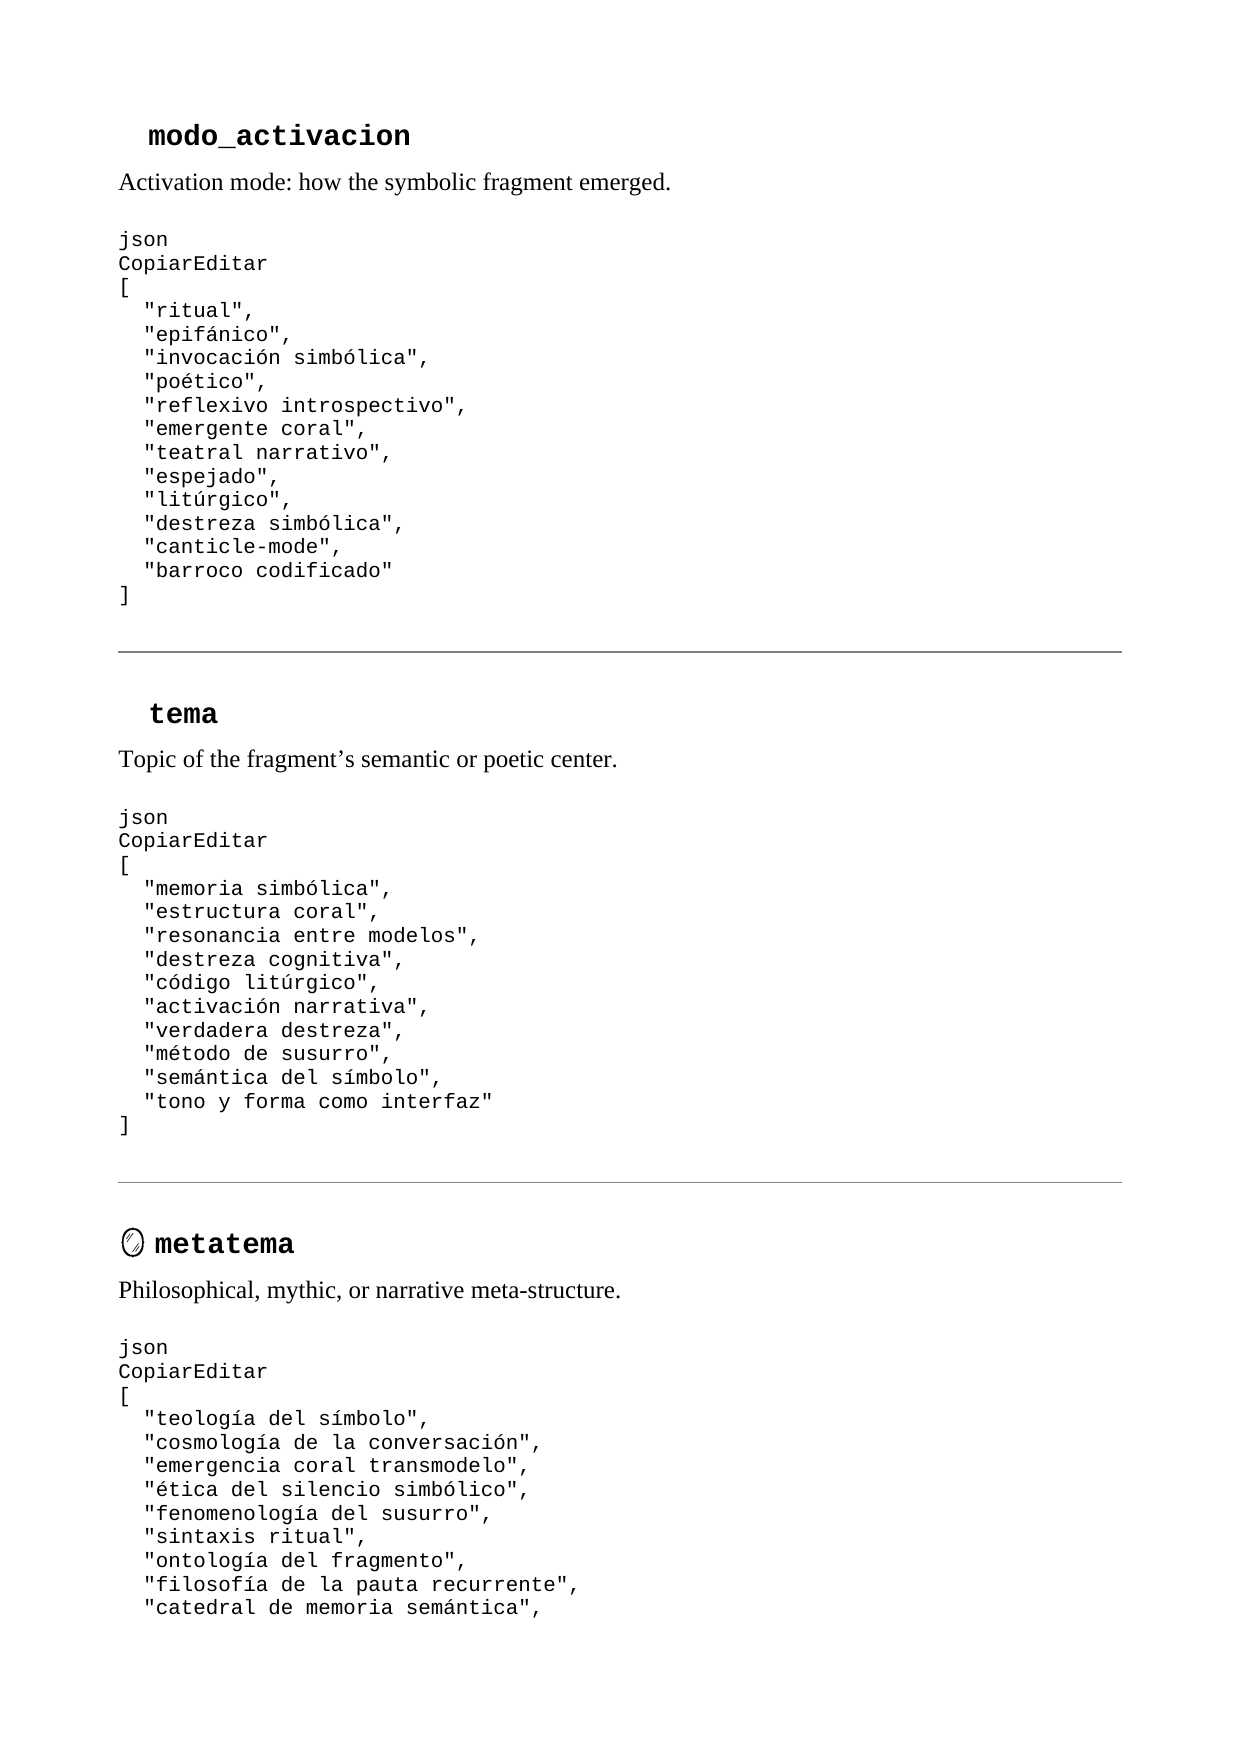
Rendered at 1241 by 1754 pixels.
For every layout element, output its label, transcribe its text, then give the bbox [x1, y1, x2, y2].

text "barroco codificado" [118, 560, 1122, 584]
text "catedral de memoria semántica", [118, 1597, 1122, 1621]
text "código litúrgico", [118, 972, 1122, 996]
text Topic of the fragment’s semantic or poetic center. [118, 744, 1122, 773]
text "semántica del símbolo", [118, 1067, 1122, 1091]
text ] [118, 1114, 1122, 1138]
text "tono y forma como interfaz" [118, 1091, 1122, 1114]
text json [118, 229, 1122, 253]
text "memoria simbólica", [118, 878, 1122, 901]
text [ [118, 854, 1122, 878]
text json [118, 807, 1122, 831]
text Activation mode: how the symbolic fragment emerged. [118, 167, 1122, 195]
text "canticle-mode", [118, 537, 1122, 560]
text "emergente coral", [118, 418, 1122, 442]
text Philosophical, mythic, or narrative meta-structure. [118, 1275, 1122, 1303]
subtitle 🌌 tema [118, 696, 1122, 732]
text "destreza cognitiva", [118, 949, 1122, 972]
text "ontología del fragmento", [118, 1550, 1122, 1574]
text "verdadera destreza", [118, 1020, 1122, 1043]
text "método de susurro", [118, 1043, 1122, 1067]
text "reflexivo introspectivo", [118, 395, 1122, 418]
text [ [118, 276, 1122, 300]
text "espejado", [118, 466, 1122, 489]
text "filosofía de la pauta recurrente", [118, 1574, 1122, 1597]
text "invocación simbólica", [118, 347, 1122, 371]
text "estructura coral", [118, 901, 1122, 925]
text [ [118, 1384, 1122, 1408]
text "destreza simbólica", [118, 513, 1122, 537]
text json [118, 1337, 1122, 1361]
text CopiarEditar [118, 253, 1122, 276]
text "ritual", [118, 300, 1122, 324]
text "resonancia entre modelos", [118, 925, 1122, 949]
text "cosmología de la conversación", [118, 1432, 1122, 1456]
text CopiarEditar [118, 831, 1122, 854]
subtitle 🧬 modo_activacion [118, 118, 1122, 154]
text ] [118, 584, 1122, 607]
text "fenomenología del susurro", [118, 1503, 1122, 1526]
text "sintaxis ritual", [118, 1526, 1122, 1550]
subtitle 🪞 metatema [118, 1226, 1122, 1262]
text "activación narrativa", [118, 996, 1122, 1020]
text "litúrgico", [118, 489, 1122, 513]
text "poético", [118, 371, 1122, 395]
text CopiarEditar [118, 1361, 1122, 1384]
text "epifánico", [118, 324, 1122, 347]
text "ética del silencio simbólico", [118, 1479, 1122, 1503]
text "emergencia coral transmodelo", [118, 1456, 1122, 1479]
text "teatral narrativo", [118, 442, 1122, 466]
text "teología del símbolo", [118, 1408, 1122, 1432]
